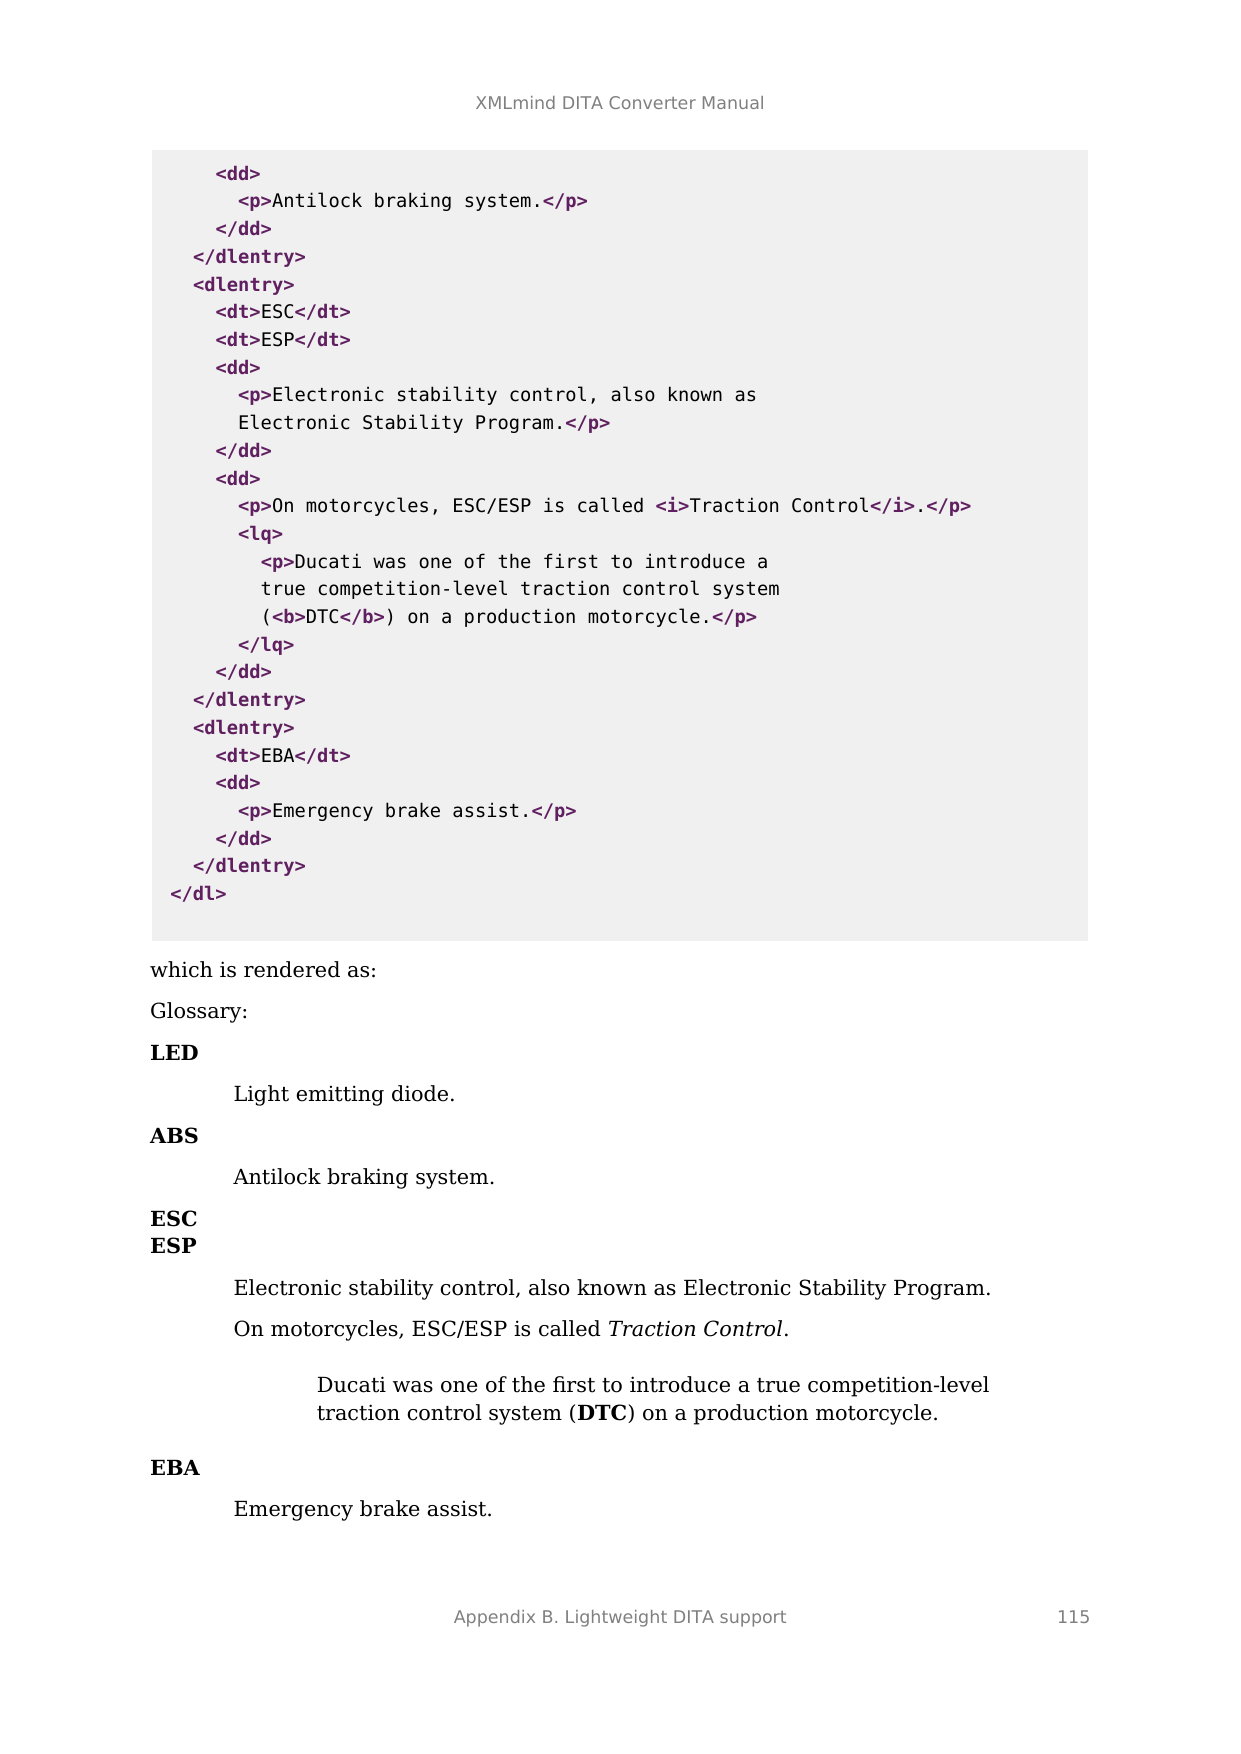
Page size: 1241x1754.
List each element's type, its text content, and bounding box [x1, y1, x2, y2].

text ABS [150, 1120, 1090, 1148]
text Antilock braking system. [233, 1162, 1090, 1189]
text ESP [150, 1231, 1090, 1259]
text EBA [150, 1452, 1090, 1480]
text ESC [150, 1203, 1090, 1231]
text which is rendered as: [150, 954, 1090, 982]
text Glossary: [150, 996, 1090, 1024]
text Ducati was one of the first to introduce a true competition-level traction control system (DTC) on a production motorcycle. [317, 1369, 1007, 1425]
text Electronic stability control, also known as Electronic Stability Program. [233, 1272, 1090, 1300]
text <dd> <p>Antilock braking system.</p> </dd> </dlentry> <dlentry> <dt>ESC</dt> <dt>ESP</dt> <dd> <p>Electronic stability control, also known as Electronic Stability Program.</p> </dd> <dd> <p>On motorcycles, ESC/ESP is called <i>Traction Control</i>.</p> <lq> <p>Ducati was one of the first to introduce a true competition-level traction control system (<b>DTC</b>) on a production motorcycle.</p> </lq> </dd> </dlentry> <dlentry> <dt>EBA</dt> <dd> <p>Emergency brake assist.</p> </dd> </dlentry> </dl> [152, 150, 1088, 941]
text Light emitting diode. [233, 1079, 1090, 1107]
text LED [150, 1037, 1090, 1065]
text Emergency brake assist. [233, 1494, 1090, 1522]
text On motorcycles, ESC/ESP is called Traction Control. [233, 1314, 1090, 1342]
